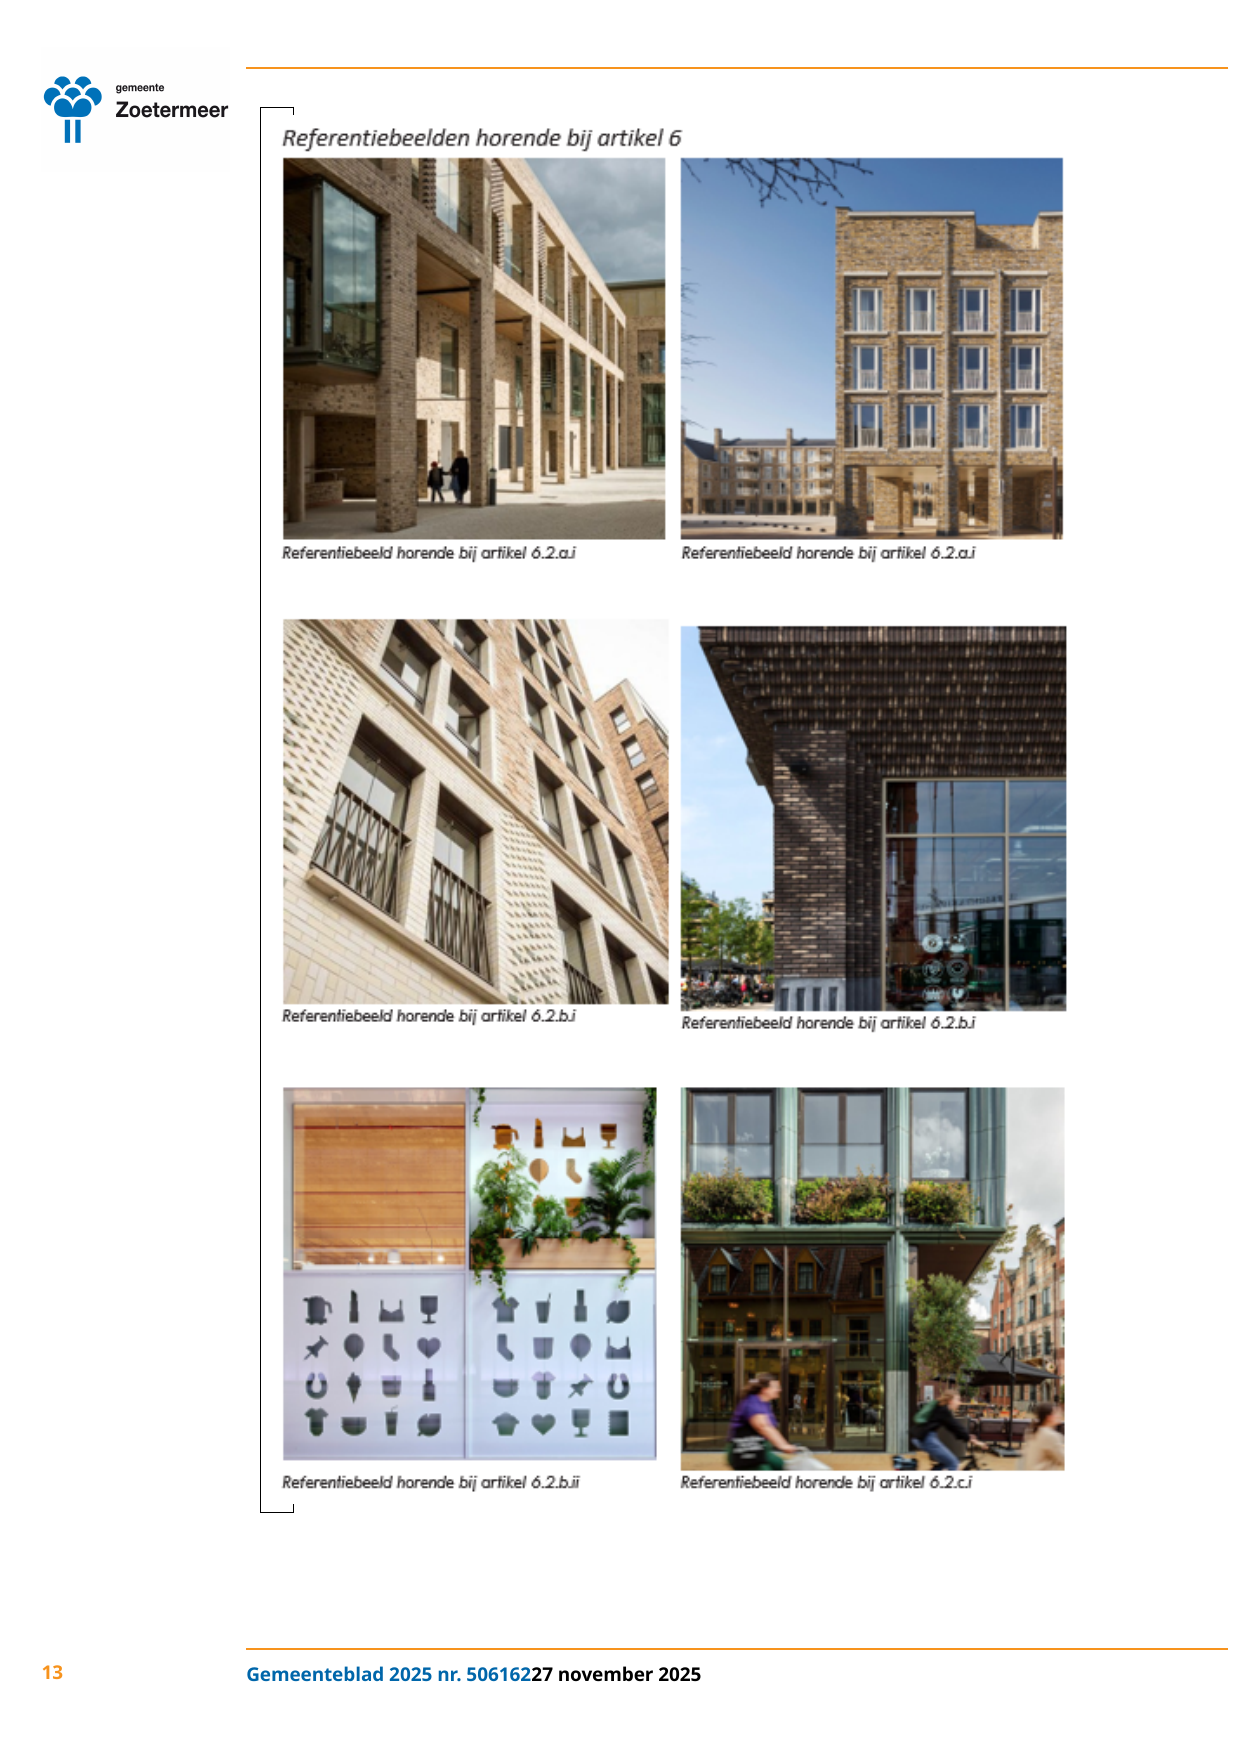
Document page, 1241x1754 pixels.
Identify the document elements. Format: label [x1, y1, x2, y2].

picture [268, 115, 1090, 1504]
picture [41, 47, 231, 172]
